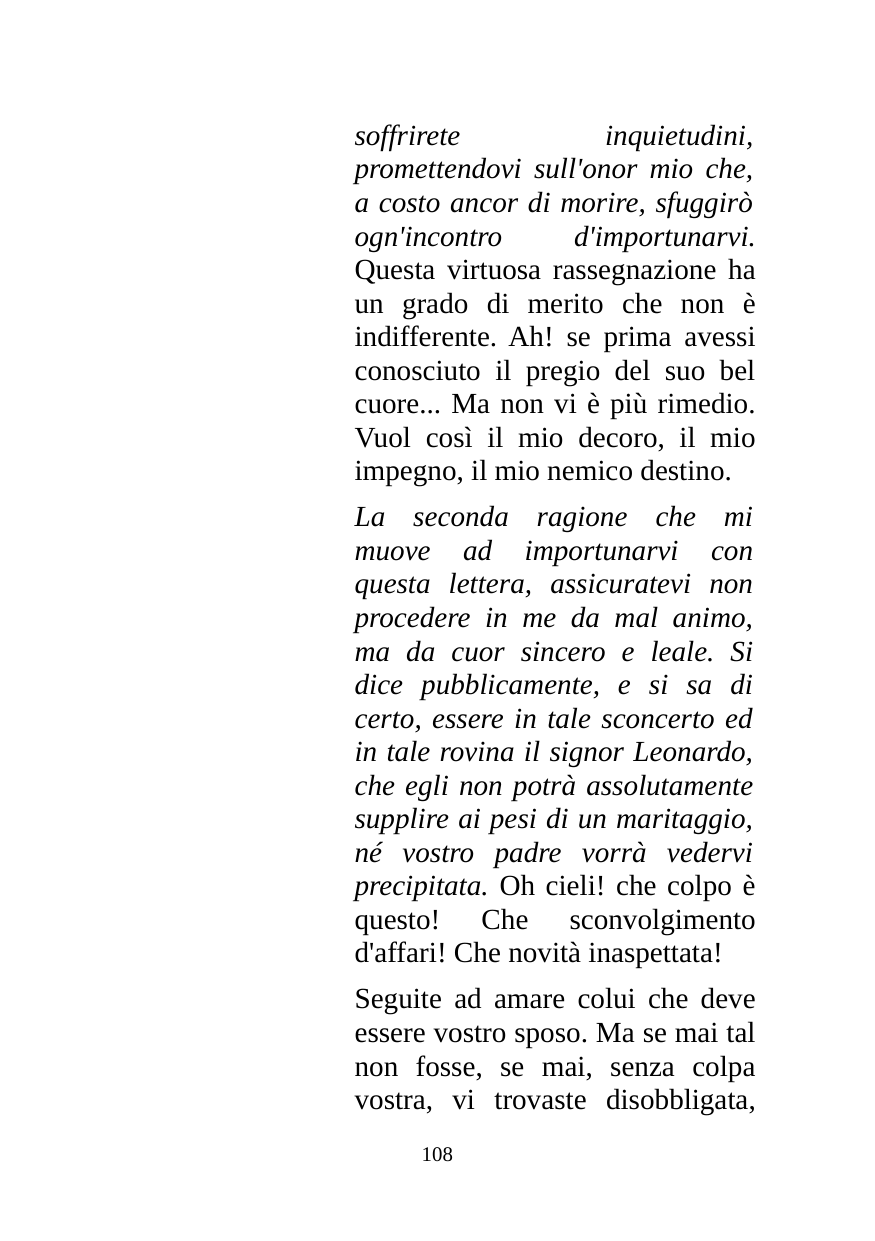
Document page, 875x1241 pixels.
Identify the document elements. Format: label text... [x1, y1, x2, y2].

text Seguite ad amare colui che deve essere vostro sposo. Ma se mai tal non fosse, se mai, senza colpa vostra, vi trovaste disobbligata, [118, 982, 756, 1116]
text La seconda ragione che mi muove ad importunarvi con questa lettera, assicuratevi non procedere in me da mal animo, ma da cuor sincero e leale. Si dice pubblicamente, e si sa di certo, essere in tale sconcerto ed in tale rovina il signor Leonardo, che egli non potrà assolutamente supplire ai pesi di un maritaggio, né vostro padre vorrà vedervi precipitata. Oh cieli! che colpo è questo! Che sconvolgimento d'affari! Che novità inaspettata! [118, 499, 756, 969]
text soffrirete inquietudini, promettendovi sull'onor mio che, a costo ancor di morire, sfuggirò ogn'incontro d'importunarvi. Questa virtuosa rassegnazione ha un grado di merito che non è indifferente. Ah! se prima avessi conosciuto il pregio del suo bel cuore... Ma non vi è più rimedio. Vuol così il mio decoro, il mio impegno, il mio nemico destino. [118, 118, 756, 487]
